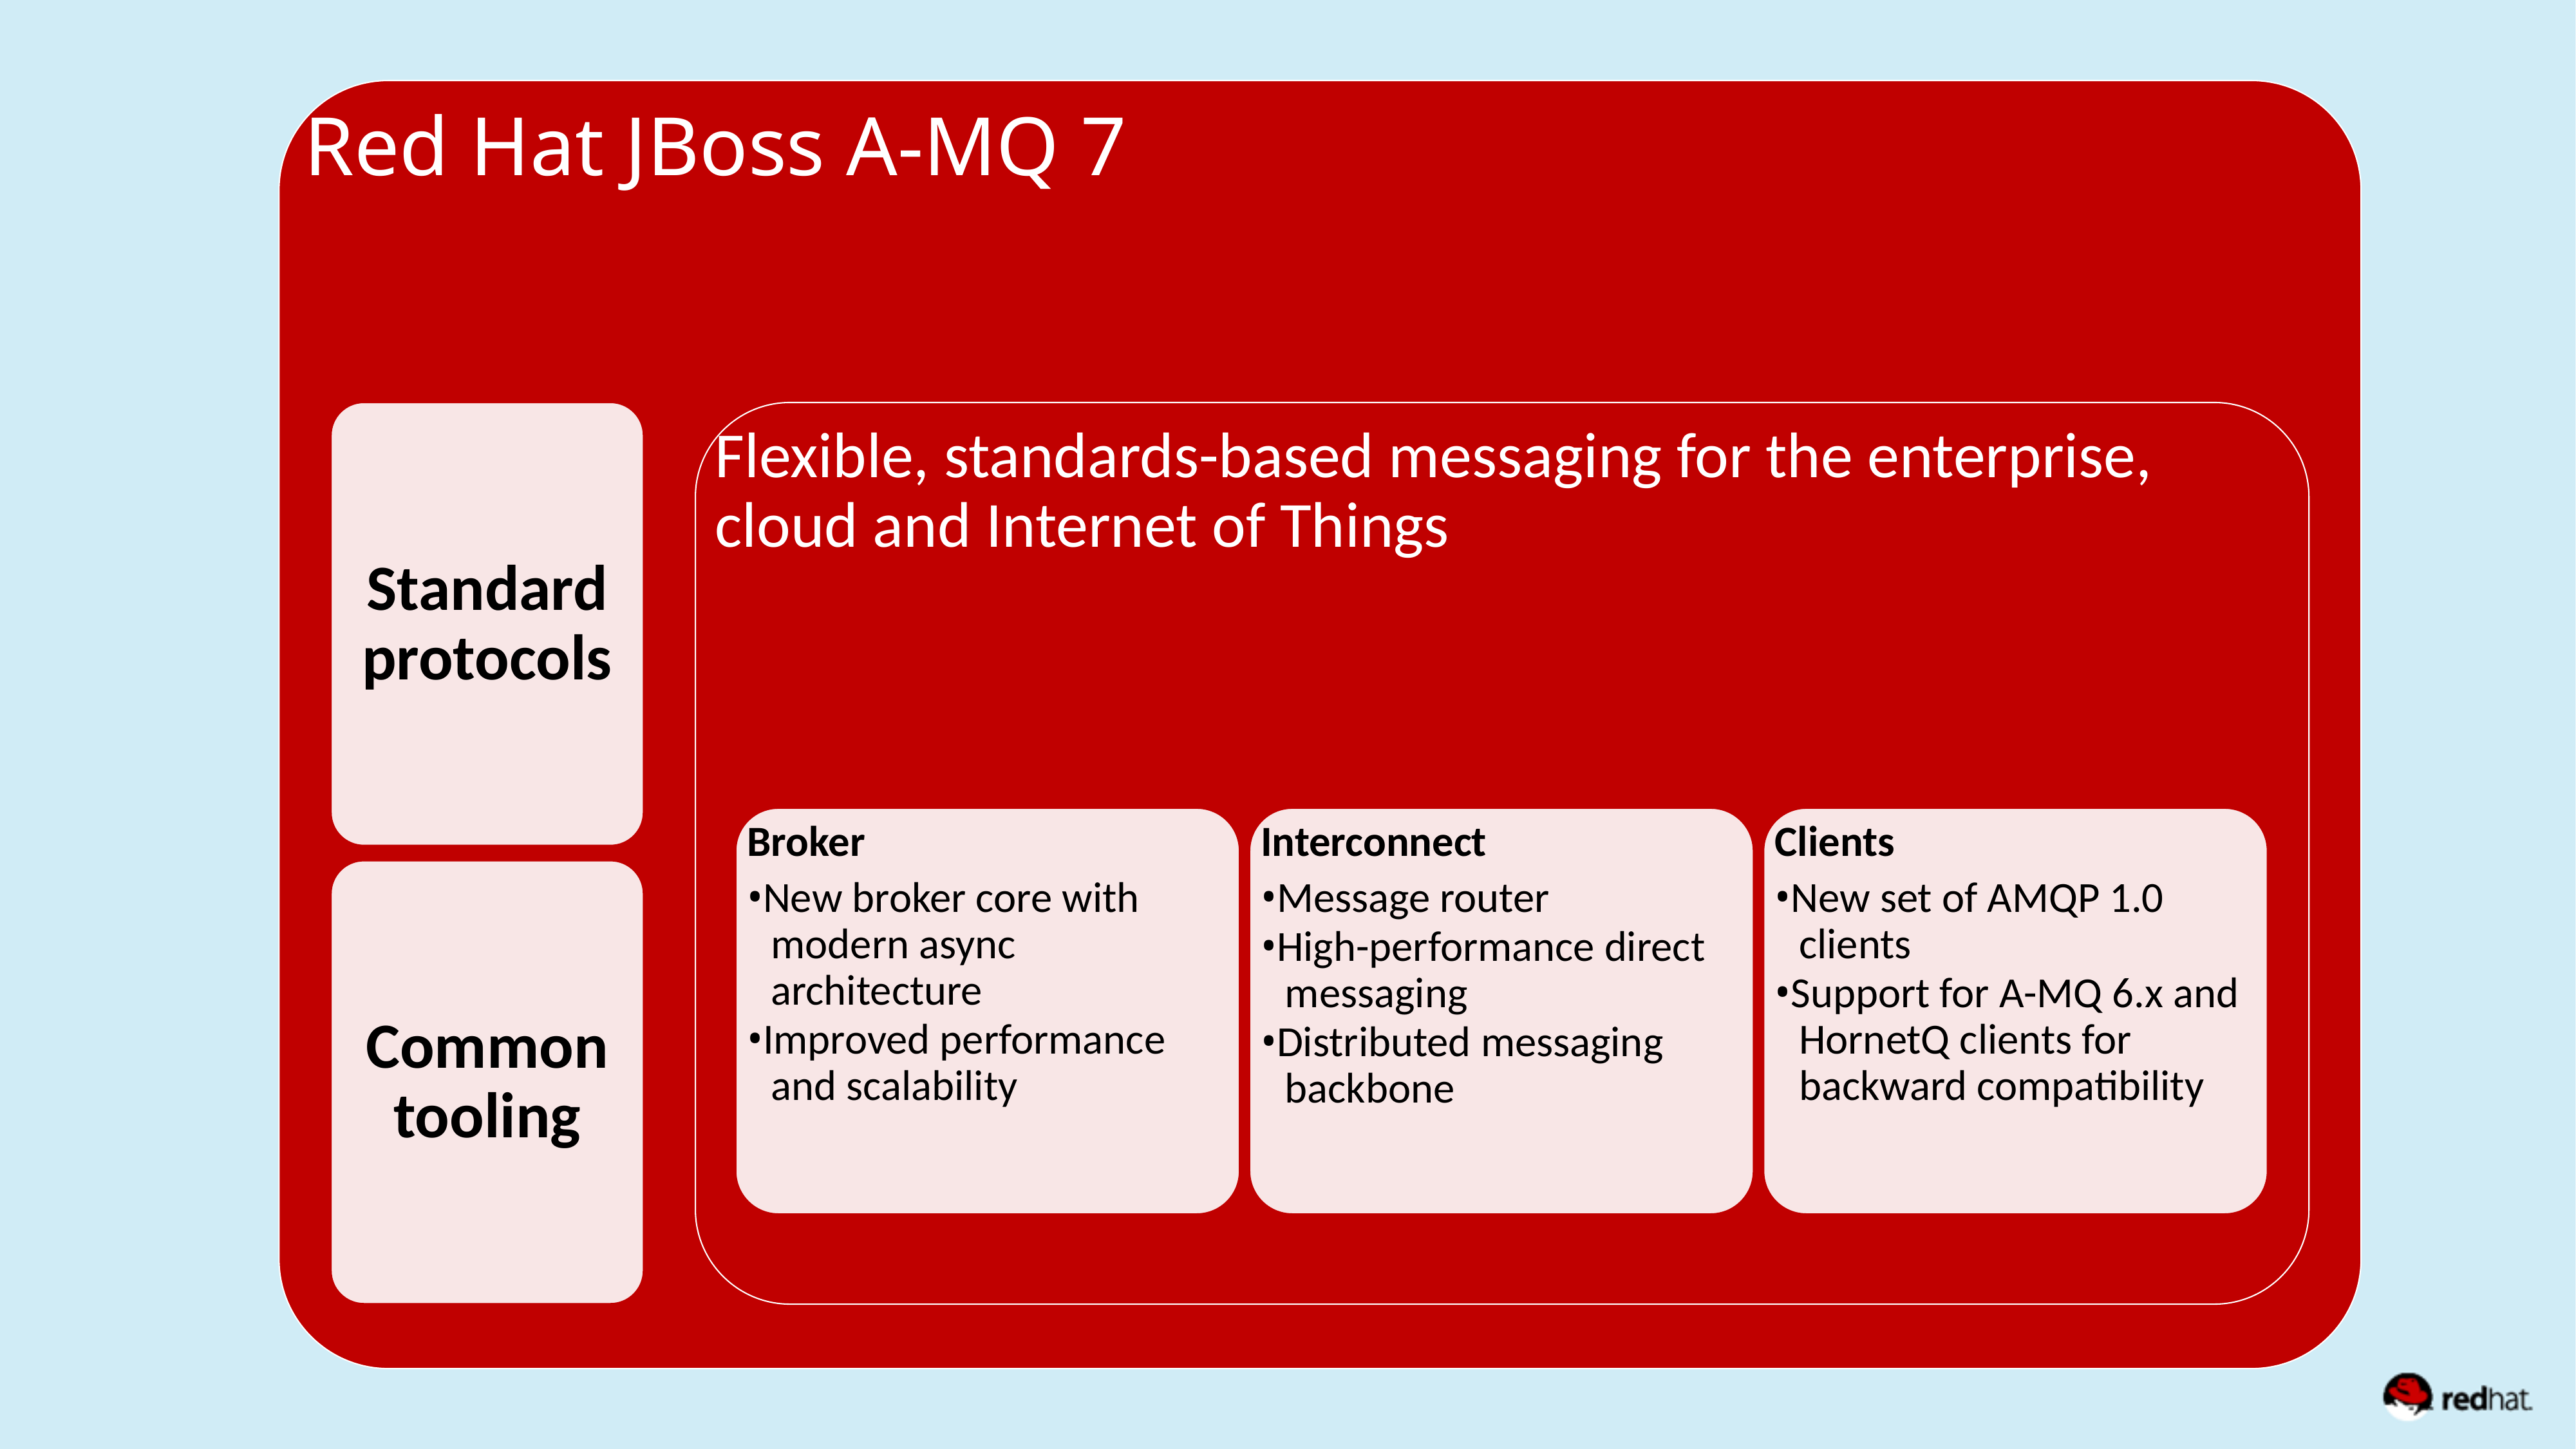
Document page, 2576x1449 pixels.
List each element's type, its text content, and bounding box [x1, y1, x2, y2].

text_box Clients New set of AMQP 1.0 clients Support for A-MQ 6.x and HornetQ clients for backward compatibility [1763, 808, 2268, 1215]
text_box Red Hat JBoss A-MQ 7 [279, 80, 2362, 1369]
picture [2361, 1358, 2555, 1437]
text_box Interconnect Message router High-performance direct messaging Distributed messaging backbone [1249, 808, 1754, 1215]
text_box Broker New broker core with modern async architecture Improved performance and scalability [735, 808, 1240, 1215]
text_box Common tooling [331, 860, 644, 1304]
text_box Flexible, standards-based messaging for the enterprise, cloud and Internet of Things [695, 402, 2309, 1305]
text_box Standard protocols [331, 402, 644, 846]
